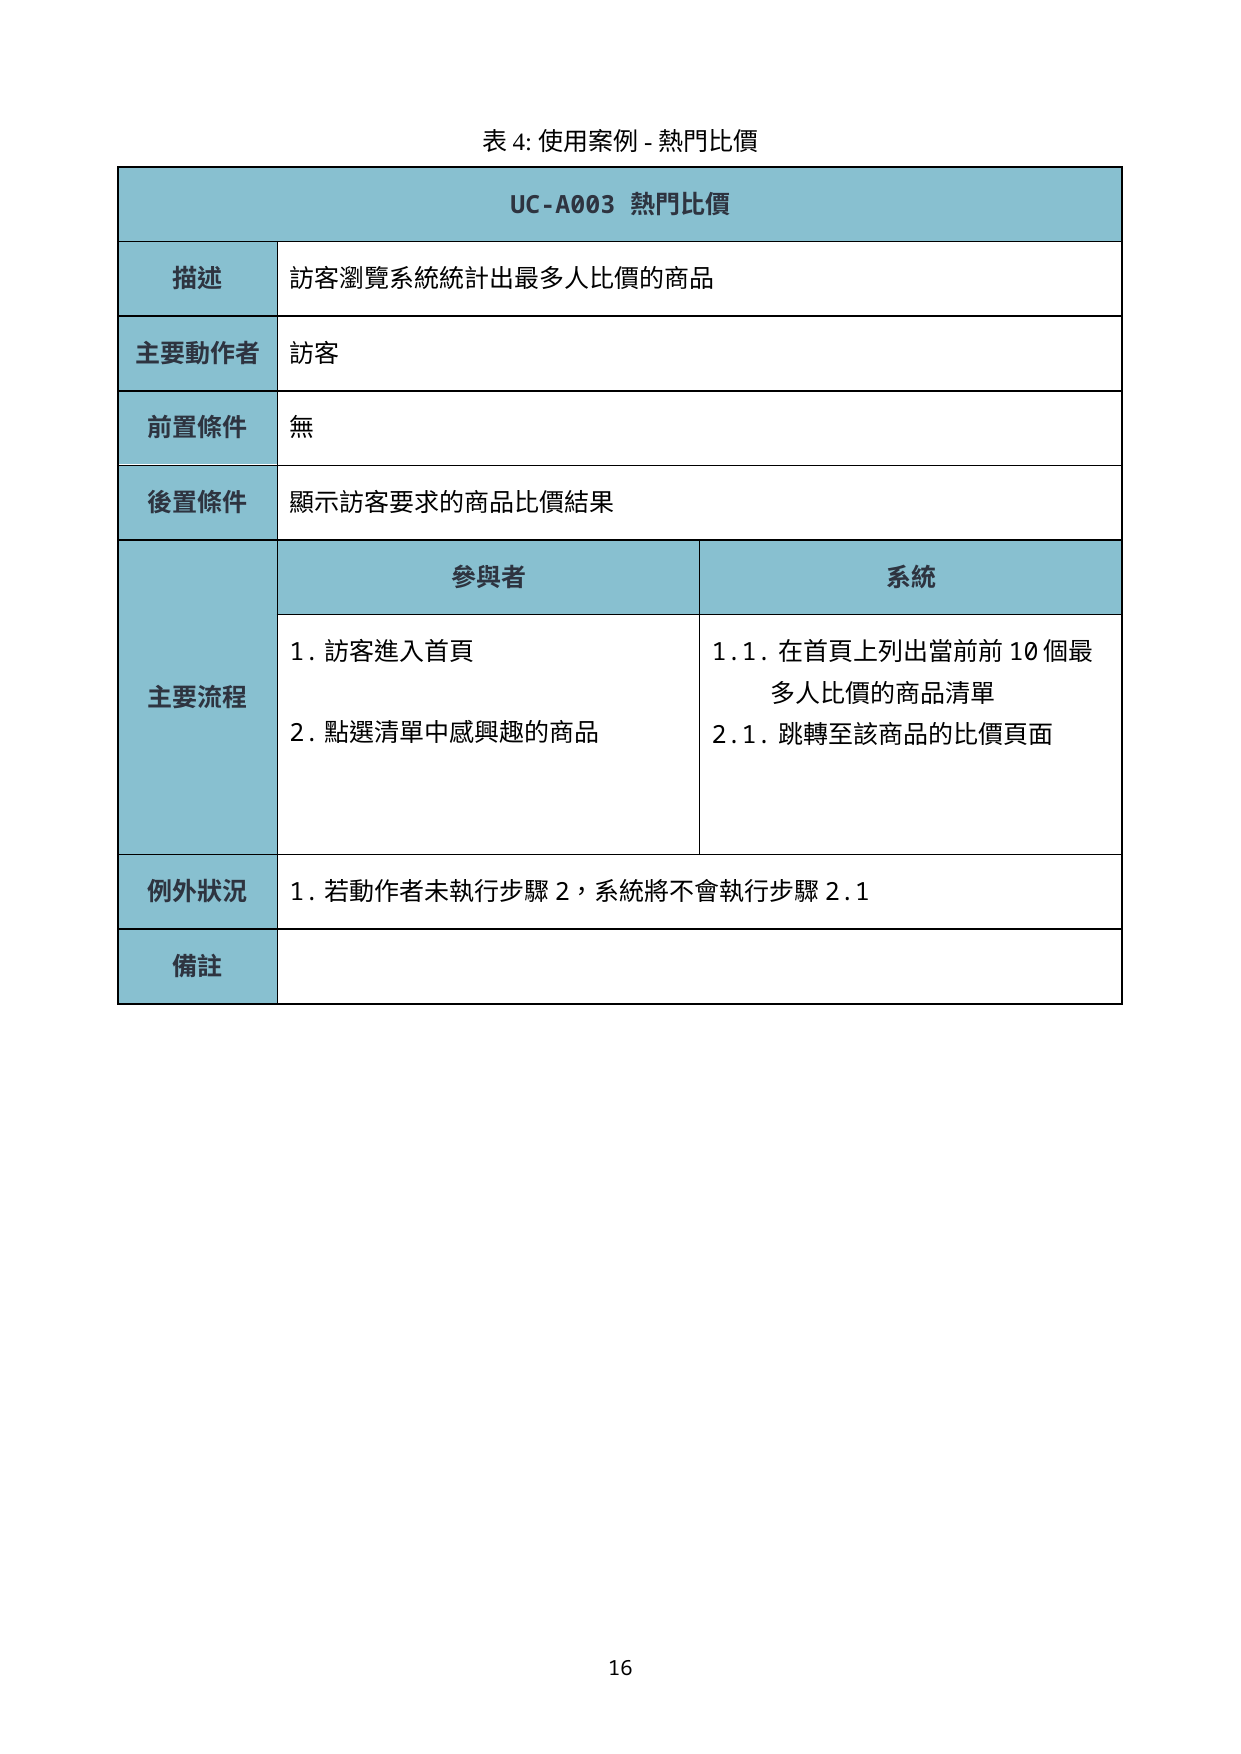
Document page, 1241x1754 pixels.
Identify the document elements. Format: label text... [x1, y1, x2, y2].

text 表 4: 使用案例 - 熱門比價 [118, 121, 1122, 158]
table_cell 後置條件 [119, 466, 277, 539]
table_cell 無 [278, 392, 1121, 464]
table_cell [278, 930, 1121, 1003]
table_cell 參與者 [278, 541, 699, 614]
table_cell 主要動作者 [119, 317, 277, 390]
table_header UC-A003 熱門比價 [119, 168, 1121, 241]
table_cell 若動作者未執行步驟2，系統將不會執行步驟2.1 [278, 855, 1121, 928]
table_cell 前置條件 [119, 392, 277, 464]
table_cell 顯示訪客要求的商品比價結果 [278, 466, 1121, 539]
table_cell 備註 [119, 930, 277, 1003]
table_cell 訪客進入首頁 點選清單中感興趣的商品 [278, 615, 699, 854]
table_cell 描述 [119, 242, 277, 315]
table_cell 系統 [700, 541, 1121, 614]
table_cell 例外狀況 [119, 855, 277, 928]
table_cell 訪客瀏覽系統統計出最多人比價的商品 [278, 242, 1121, 315]
table_cell 訪客 [278, 317, 1121, 390]
table_cell 在首頁上列出當前前10個最多人比價的商品清單 跳轉至該商品的比價頁面 [700, 615, 1121, 854]
table_cell 主要流程 [119, 541, 277, 854]
